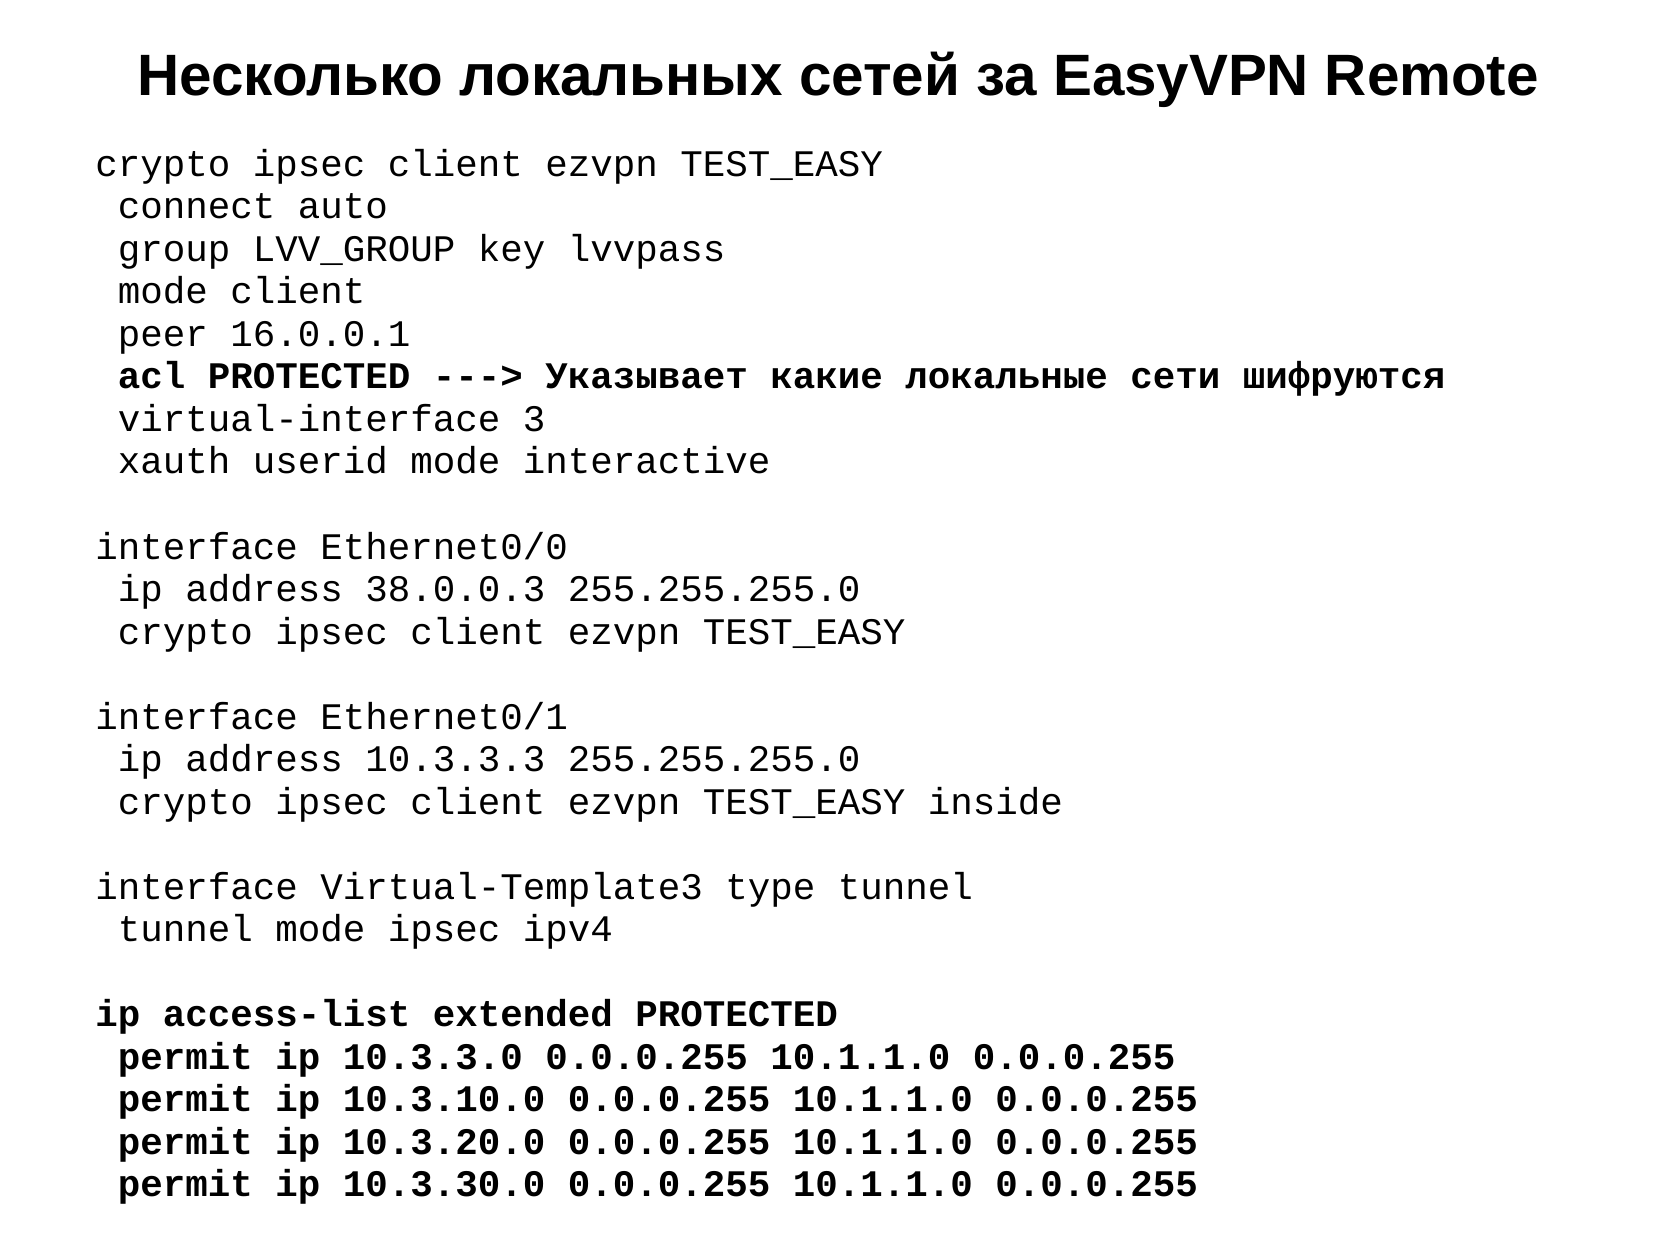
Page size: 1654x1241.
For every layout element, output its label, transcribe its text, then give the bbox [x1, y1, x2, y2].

list crypto ipsec client ezvpn TEST_EASY connect auto group LVV_GROUP key lvvpass mode client peer 16.0.0.1 acl PROTECTED ---> Указывает какие локальные сети шифруются virtual-interface 3 xauth userid mode interactive interface Ethernet0/0 ip address 38.0.0.3 255.255.255.0 crypto ipsec client ezvpn TEST_EASY interface Ethernet0/1 ip address 10.3.3.3 255.255.255.0 crypto ipsec client ezvpn TEST_EASY inside interface Virtual-Template3 type tunnel tunnel mode ipsec ipv4 ip access-list extended PROTECTED permit ip 10.3.3.0 0.0.0.255 10.1.1.0 0.0.0.255 permit ip 10.3.10.0 0.0.0.255 10.1.1.0 0.0.0.255 permit ip 10.3.20.0 0.0.0.255 10.1.1.0 0.0.0.255 permit ip 10.3.30.0 0.0.0.255 10.1.1.0 0.0.0.255 [95, 145, 1538, 1216]
text_box Несколько локальных сетей за EasyVPN Remote [64, 36, 1613, 114]
